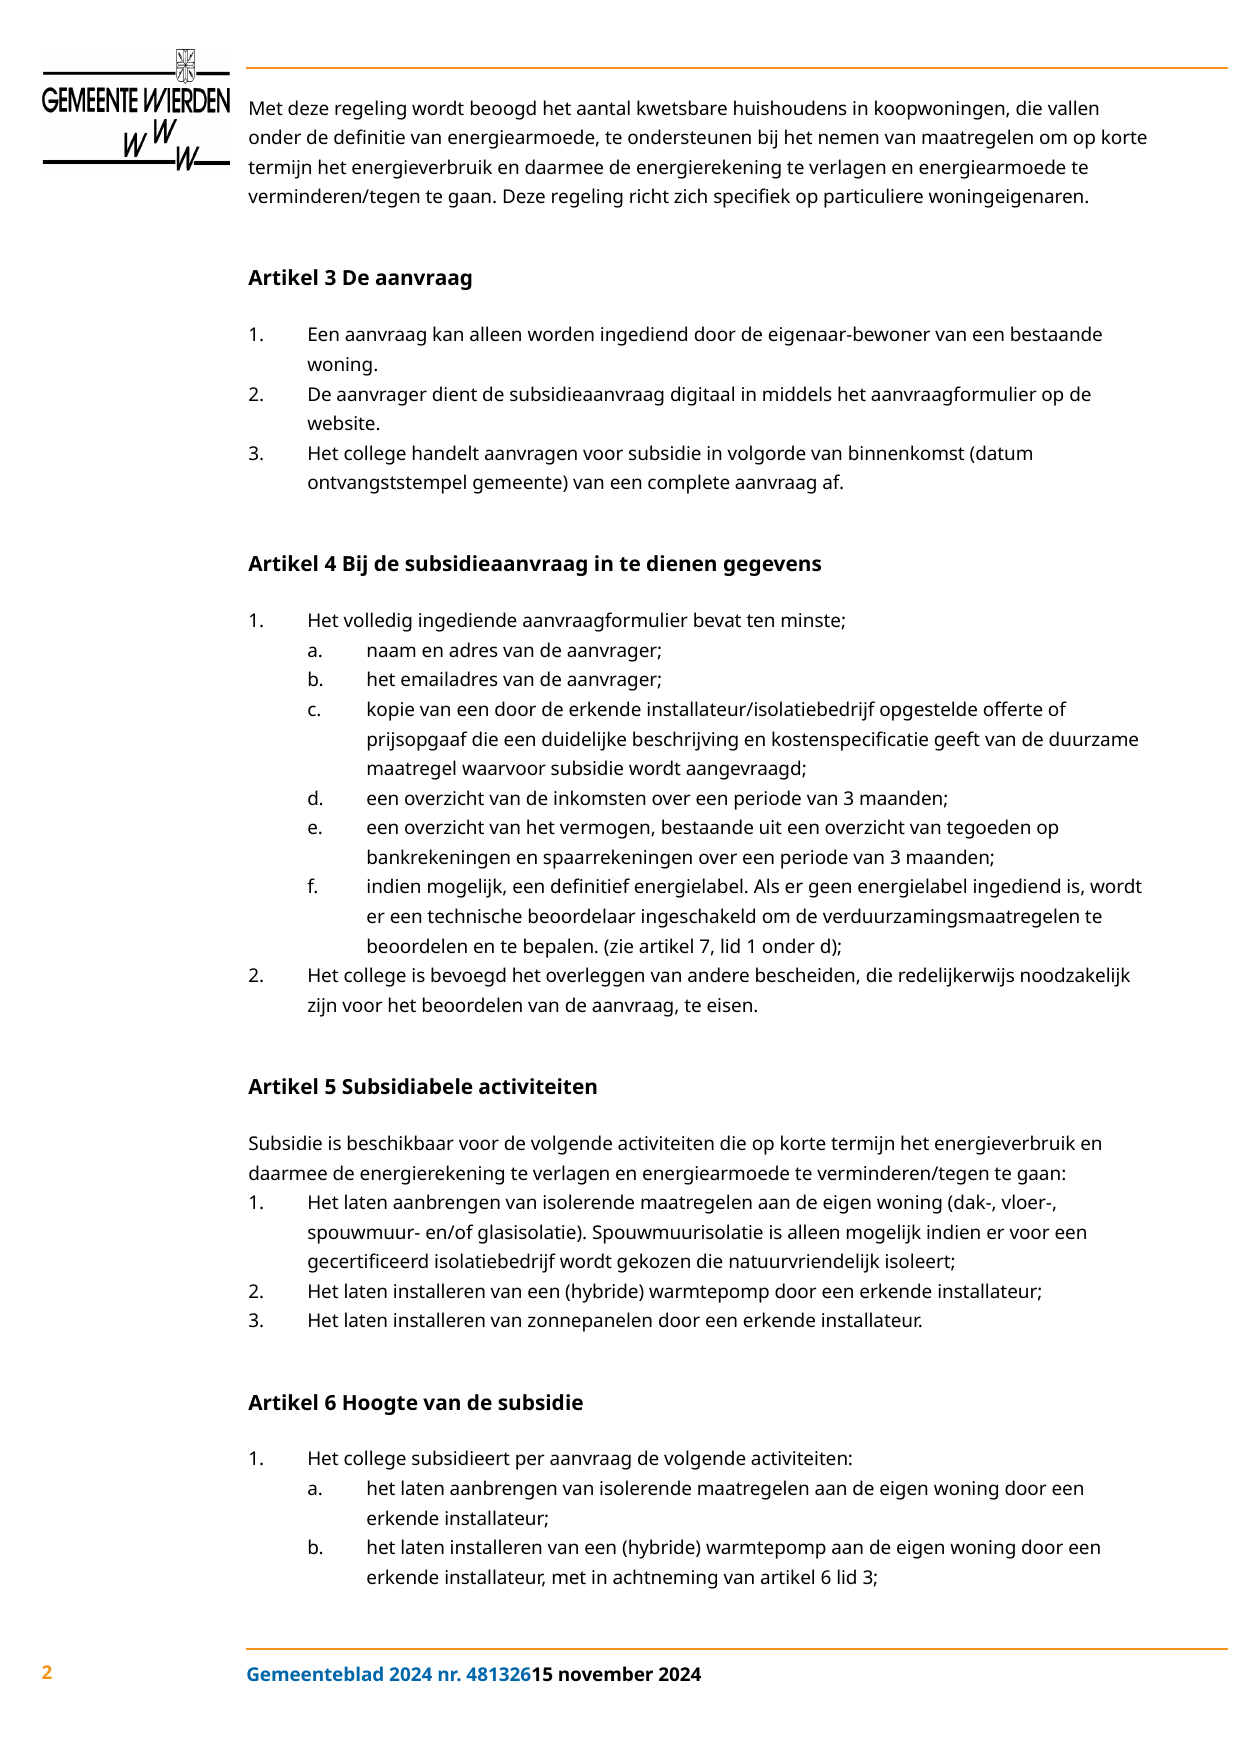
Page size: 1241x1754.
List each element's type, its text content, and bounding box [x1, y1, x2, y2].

list indien mogelijk, een definitief energielabel. Als er geen energielabel ingediend is, wordt er een technische beoordelaar ingeschakeld om de verduurzamingsmaatregelen te beoordelen en te bepalen. (zie artikel 7, lid 1 onder d); [307, 874, 1152, 959]
list kopie van een door de erkende installateur/isolatiebedrijf opgestelde offerte of prijsopgaaf die een duidelijke beschrijving en kostenspecificatie geeft van de duurzame maatregel waarvoor subsidie wordt aangevraagd; [307, 696, 1152, 781]
text Artikel 5 Subsidiabele activiteiten [248, 1072, 1152, 1101]
list het emailadres van de aanvrager; [307, 667, 1152, 692]
list Het laten installeren van zonnepanelen door een erkende installateur. [248, 1308, 1152, 1333]
list het laten aanbrengen van isolerende maatregelen aan de eigen woning door een erkende installateur; [307, 1475, 1152, 1531]
list naam en adres van de aanvrager; [307, 637, 1152, 663]
text Artikel 6 Hoogte van de subsidie [248, 1388, 1152, 1416]
list Een aanvraag kan alleen worden ingediend door de eigenaar-bewoner van een bestaande woning. [248, 322, 1152, 377]
text Met deze regeling wordt beoogd het aantal kwetsbare huishoudens in koopwoningen, die vallen onder de definitie van energiearmoede, te ondersteunen bij het nemen van maatregelen om op korte termijn het energieverbruik en daarmee de energierekening te verlagen en energiearmoede te verminderen/tegen te gaan. Deze regeling richt zich specifiek op particuliere woningeigenaren. [248, 95, 1152, 209]
list Het laten aanbrengen van isolerende maatregelen aan de eigen woning (dak-, vloer-, spouwmuur- en/of glasisolatie). Spouwmuurisolatie is alleen mogelijk indien er voor een gecertificeerd isolatiebedrijf wordt gekozen die natuurvriendelijk isoleert; [248, 1189, 1152, 1274]
text Artikel 3 De aanvraag [248, 263, 1152, 292]
list een overzicht van het vermogen, bestaande uit een overzicht van tegoeden op bankrekeningen en spaarrekeningen over een periode van 3 maanden; [307, 814, 1152, 870]
list Het volledig ingediende aanvraagformulier bevat ten minste; [248, 607, 1152, 633]
list De aanvrager dient de subsidieaanvraag digitaal in middels het aanvraagformulier op de website. [248, 381, 1152, 436]
list het laten installeren van een (hybride) warmtepomp aan de eigen woning door een erkende installateur, met in achtneming van artikel 6 lid 3; [307, 1534, 1152, 1590]
list Het laten installeren van een (hybride) warmtepomp door een erkende installateur; [248, 1278, 1152, 1304]
text Subsidie is beschikbaar voor de volgende activiteiten die op korte termijn het energieverbruik en daarmee de energierekening te verlagen en energiearmoede te verminderen/tegen te gaan: [248, 1130, 1152, 1185]
picture [41, 47, 231, 172]
list een overzicht van de inkomsten over een periode van 3 maanden; [307, 785, 1152, 811]
list Het college is bevoegd het overleggen van andere bescheiden, die redelijkerwijs noodzakelijk zijn voor het beoordelen van de aanvraag, te eisen. [248, 962, 1152, 1018]
list Het college subsidieert per aanvraag de volgende activiteiten: [248, 1446, 1152, 1471]
list Het college handelt aanvragen voor subsidie in volgorde van binnenkomst (datum ontvangststempel gemeente) van een complete aanvraag af. [248, 440, 1152, 495]
text Artikel 4 Bij de subsidieaanvraag in te dienen gegevens [248, 549, 1152, 578]
